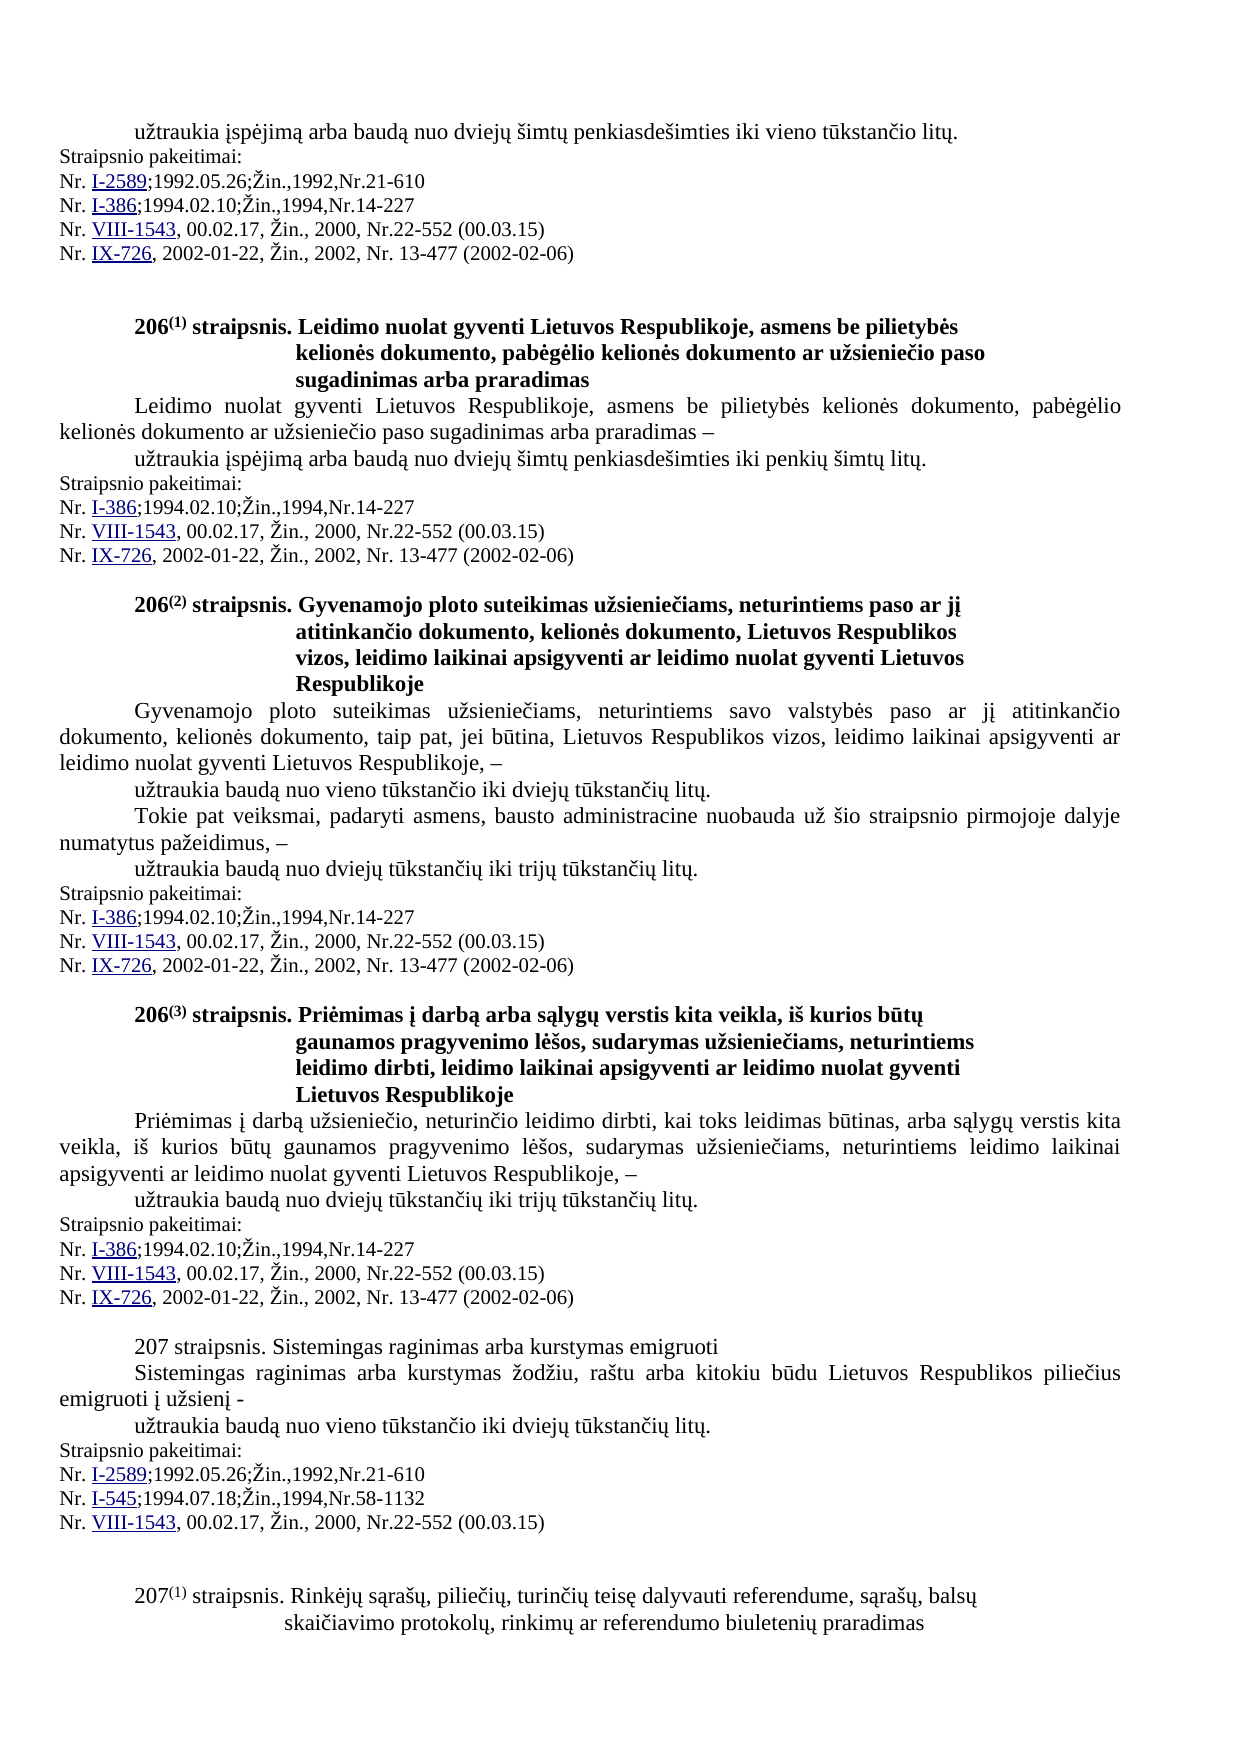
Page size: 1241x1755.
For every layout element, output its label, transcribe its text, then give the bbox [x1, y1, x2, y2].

text Respublikoje [295, 670, 1122, 697]
text Nr. IX-726, 2002-01-22, Žin., 2002, Nr. 13-477 (2002-02-06) [59, 953, 1122, 977]
text 206(2) straipsnis. Gyvenamojo ploto suteikimas užsieniečiams, neturintiems paso ar jį [134, 591, 1122, 618]
text užtraukia įspėjimą arba baudą nuo dviejų šimtų penkiasdešimties iki vieno tūkstančio litų. [59, 118, 1122, 144]
text Nr. I-386;1994.02.10;Žin.,1994,Nr.14-227 [59, 193, 1122, 217]
text 207 straipsnis. Sistemingas raginimas arba kurstymas emigruoti [59, 1333, 1122, 1359]
text Nr. I-386;1994.02.10;Žin.,1994,Nr.14-227 [59, 495, 1122, 519]
text Tokie pat veiksmai, padaryti asmens, bausto administracine nuobauda už šio straipsnio pirmojoje dalyje numatytus pažeidimus, – [59, 802, 1122, 855]
text Straipsnio pakeitimai: [59, 144, 1122, 168]
text užtraukia baudą nuo vieno tūkstančio iki dviejų tūkstančių litų. [59, 1412, 1122, 1438]
text Nr. IX-726, 2002-01-22, Žin., 2002, Nr. 13-477 (2002-02-06) [59, 1284, 1122, 1309]
text Nr. I-545;1994.07.18;Žin.,1994,Nr.58-1132 [59, 1486, 1122, 1510]
text Straipsnio pakeitimai: [59, 1438, 1122, 1462]
text Nr. I-2589;1992.05.26;Žin.,1992,Nr.21-610 [59, 168, 1122, 193]
text užtraukia baudą nuo dviejų tūkstančių iki trijų tūkstančių litų. [59, 1186, 1122, 1212]
text vizos, leidimo laikinai apsigyventi ar leidimo nuolat gyventi Lietuvos [295, 644, 1122, 670]
text užtraukia įspėjimą arba baudą nuo dviejų šimtų penkiasdešimties iki penkių šimtų litų. [59, 445, 1122, 471]
text Nr. I-386;1994.02.10;Žin.,1994,Nr.14-227 [59, 905, 1122, 929]
text sugadinimas arba praradimas [295, 366, 1122, 392]
text 206(3) straipsnis. Priėmimas į darbą arba sąlygų verstis kita veikla, iš kurios būtų [134, 1002, 1122, 1028]
text Nr. IX-726, 2002-01-22, Žin., 2002, Nr. 13-477 (2002-02-06) [59, 241, 1122, 265]
text Nr. VIII-1543, 00.02.17, Žin., 2000, Nr.22-552 (00.03.15) [59, 929, 1122, 953]
text Lietuvos Respublikoje [295, 1081, 1122, 1107]
text skaičiavimo protokolų, rinkimų ar referendumo biuletenių praradimas [284, 1609, 1122, 1635]
text Gyvenamojo ploto suteikimas užsieniečiams, neturintiems savo valstybės paso ar jį atitinkančio dokumento, kelionės dokumento, taip pat, jei būtina, Lietuvos Respublikos vizos, leidimo laikinai apsigyventi ar leidimo nuolat gyventi Lietuvos Respublikoje, – [59, 697, 1122, 776]
text kelionės dokumento, pabėgėlio kelionės dokumento ar užsieniečio paso [295, 339, 1122, 366]
text Leidimo nuolat gyventi Lietuvos Respublikoje, asmens be pilietybės kelionės dokumento, pabėgėlio kelionės dokumento ar užsieniečio paso sugadinimas arba praradimas – [59, 392, 1122, 445]
text Nr. VIII-1543, 00.02.17, Žin., 2000, Nr.22-552 (00.03.15) [59, 519, 1122, 543]
text Sistemingas raginimas arba kurstymas žodžiu, raštu arba kitokiu būdu Lietuvos Respublikos piliečius emigruoti į užsienį - [59, 1359, 1122, 1412]
text Nr. VIII-1543, 00.02.17, Žin., 2000, Nr.22-552 (00.03.15) [59, 1261, 1122, 1284]
text Straipsnio pakeitimai: [59, 881, 1122, 905]
text gaunamos pragyvenimo lėšos, sudarymas užsieniečiams, neturintiems [295, 1028, 1122, 1054]
text Nr. VIII-1543, 00.02.17, Žin., 2000, Nr.22-552 (00.03.15) [59, 217, 1122, 241]
text Nr. VIII-1543, 00.02.17, Žin., 2000, Nr.22-552 (00.03.15) [59, 1510, 1122, 1534]
text 207(1) straipsnis. Rinkėjų sąrašų, piliečių, turinčių teisę dalyvauti referendume, sąrašų, balsų [134, 1582, 1122, 1609]
text atitinkančio dokumento, kelionės dokumento, Lietuvos Respublikos [295, 618, 1122, 644]
text užtraukia baudą nuo vieno tūkstančio iki dviejų tūkstančių litų. [59, 776, 1122, 802]
text Nr. I-386;1994.02.10;Žin.,1994,Nr.14-227 [59, 1236, 1122, 1261]
text leidimo dirbti, leidimo laikinai apsigyventi ar leidimo nuolat gyventi [295, 1054, 1122, 1081]
text Priėmimas į darbą užsieniečio, neturinčio leidimo dirbti, kai toks leidimas būtinas, arba sąlygų verstis kita veikla, iš kurios būtų gaunamos pragyvenimo lėšos, sudarymas užsieniečiams, neturintiems leidimo laikinai apsigyventi ar leidimo nuolat gyventi Lietuvos Respublikoje, – [59, 1107, 1122, 1186]
text Nr. IX-726, 2002-01-22, Žin., 2002, Nr. 13-477 (2002-02-06) [59, 543, 1122, 567]
text Straipsnio pakeitimai: [59, 1212, 1122, 1236]
text Nr. I-2589;1992.05.26;Žin.,1992,Nr.21-610 [59, 1462, 1122, 1486]
text Straipsnio pakeitimai: [59, 471, 1122, 495]
text užtraukia baudą nuo dviejų tūkstančių iki trijų tūkstančių litų. [59, 855, 1122, 881]
text 206(1) straipsnis. Leidimo nuolat gyventi Lietuvos Respublikoje, asmens be pilietybės [134, 313, 1122, 339]
